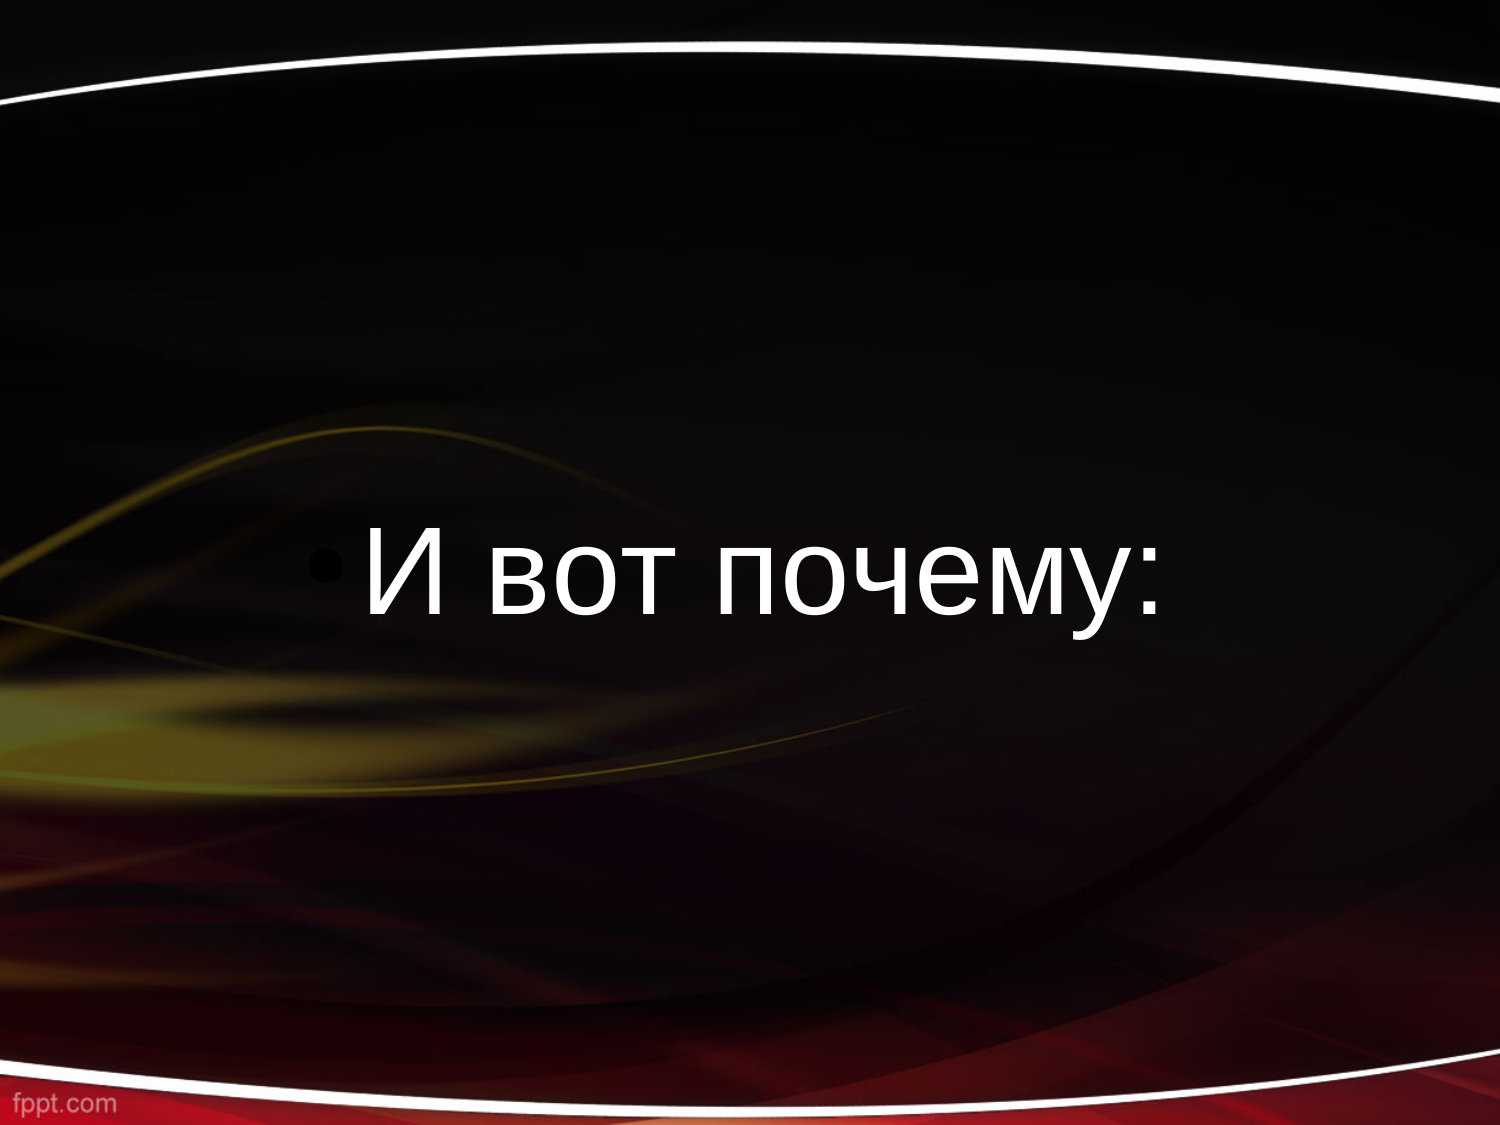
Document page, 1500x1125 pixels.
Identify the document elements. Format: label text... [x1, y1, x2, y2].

picture [0, 0, 1500, 1125]
list И вот почему: [292, 309, 1181, 820]
